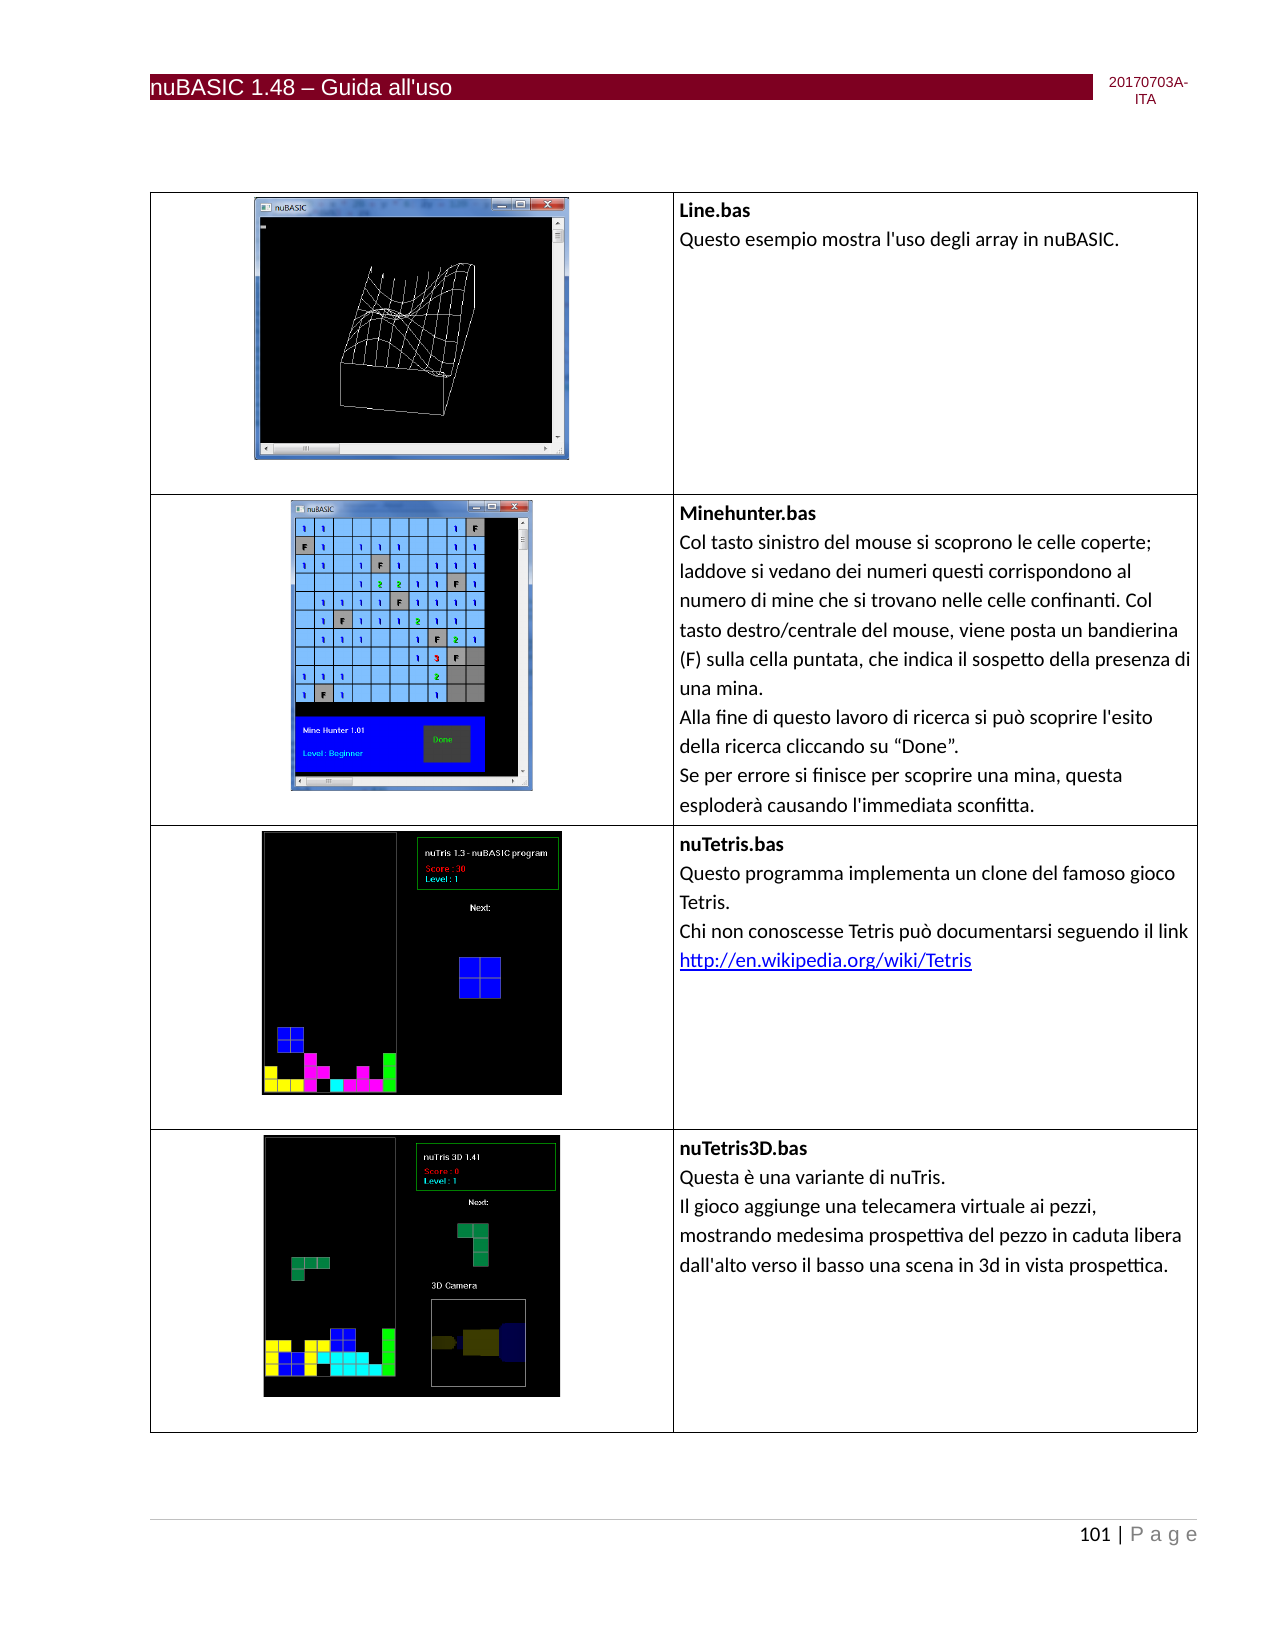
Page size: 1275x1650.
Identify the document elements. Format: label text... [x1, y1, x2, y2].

table_header [151, 198, 254, 459]
table_cell [151, 495, 673, 825]
table_header [151, 193, 673, 197]
table_cell Minehunter.bas Col tasto sinistro del mouse si scoprono le celle coperte; laddove si vedano dei numeri questi corrispondono al numero di mine che si trovano nelle celle confinanti. Col tasto destro/centrale del mouse, viene posta un bandierina (F) sulla cella puntata, che indica il sospetto della presenza di una mina. Alla fine di questo lavoro di ricerca si può scoprire l'esito della ricerca cliccando su “Done”. Se per errore si finisce per scoprire una mina, questa esploderà causando l'immediata sconfitta. [674, 495, 1197, 825]
table_header Line.bas Questo esempio mostra l'uso degli array in nuBASIC. [674, 193, 1197, 494]
table_cell [151, 826, 673, 1129]
table_cell nuTetris.bas Questo programma implementa un clone del famoso gioco Tetris. Chi non conoscesse Tetris può documentarsi seguendo il link http://en.wikipedia.org/wiki/Tetris [674, 826, 1197, 1129]
table_cell nuTetris3D.bas Questa è una variante di nuTris. Il gioco aggiunge una telecamera virtuale ai pezzi, mostrando medesima prospettiva del pezzo in caduta libera dall'alto verso il basso una scena in 3d in vista prospettica. [674, 1130, 1197, 1432]
table_cell [151, 1130, 673, 1432]
picture [254, 197, 570, 460]
table_header [151, 460, 673, 494]
picture [290, 500, 533, 791]
table_header [570, 198, 673, 459]
